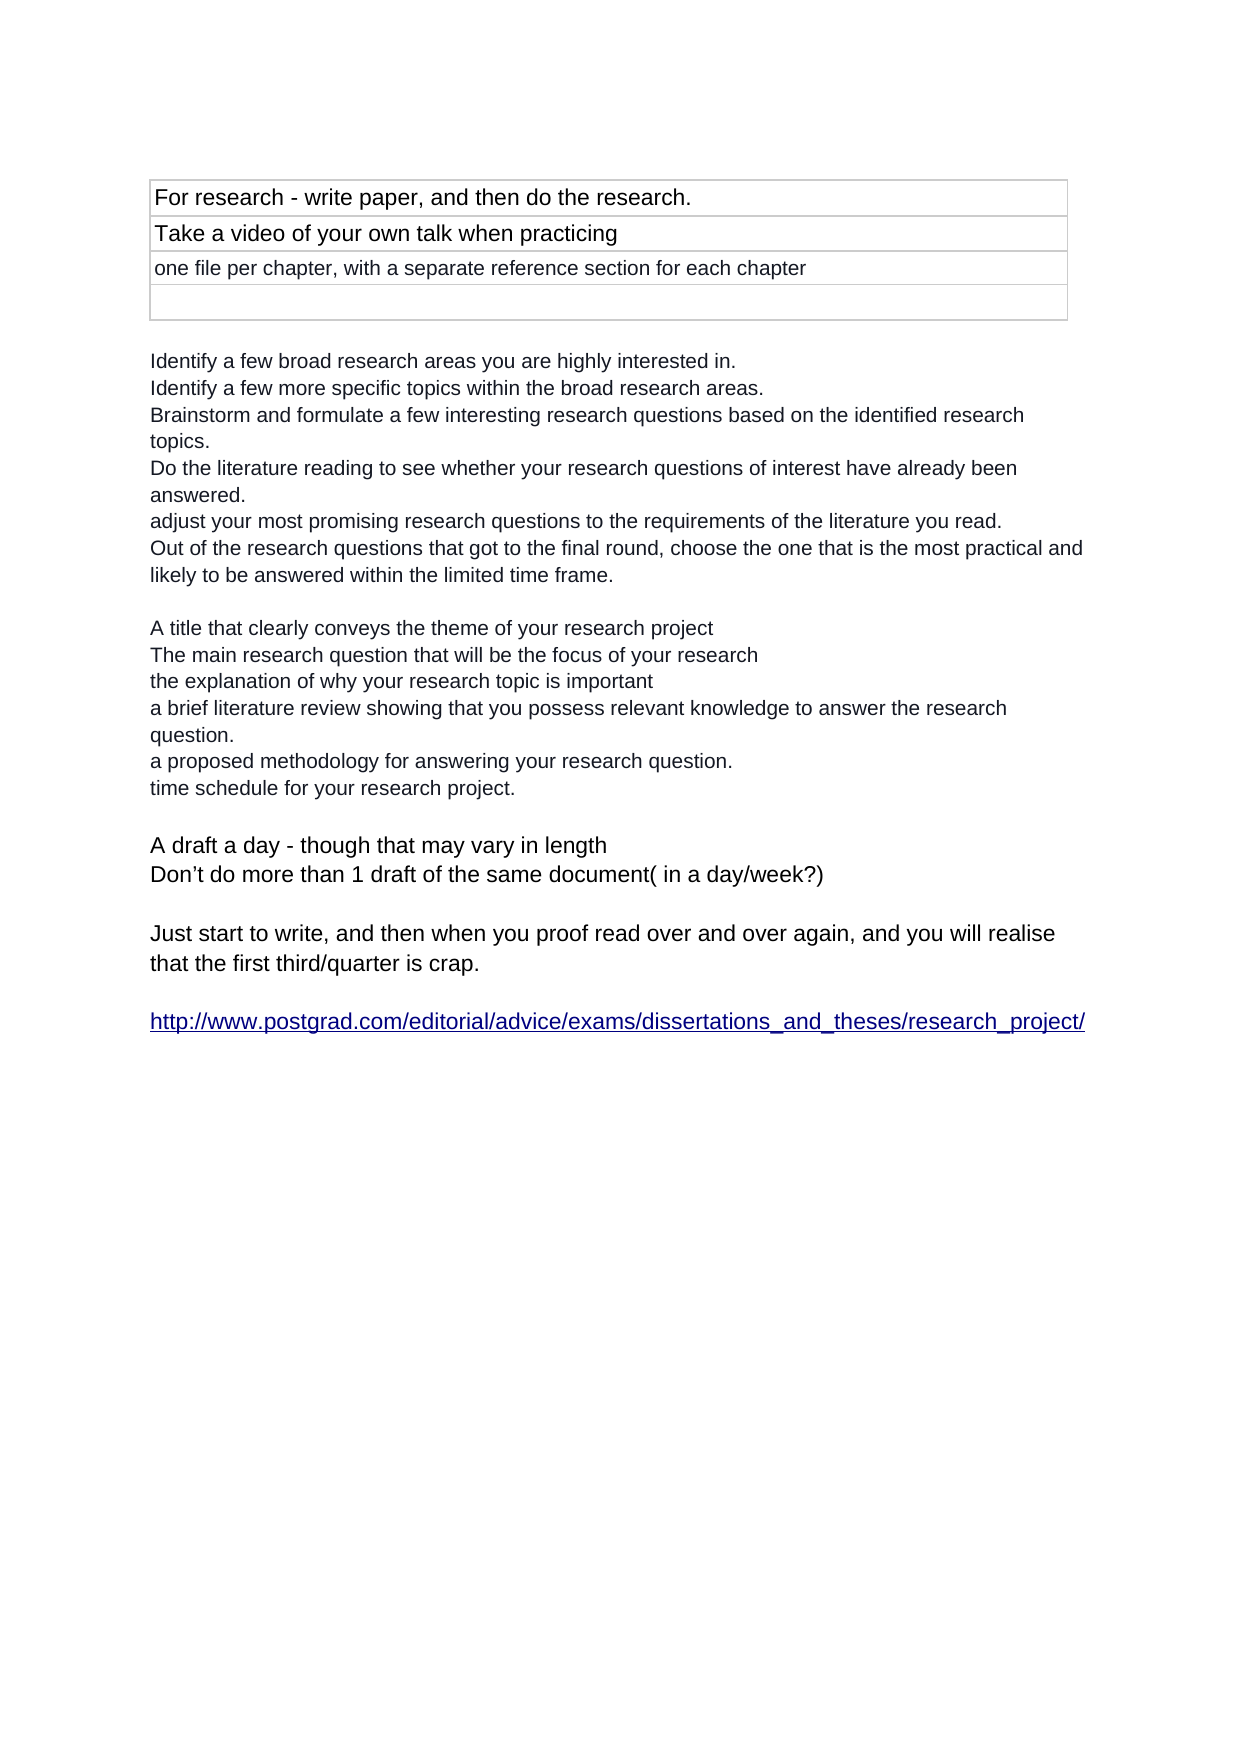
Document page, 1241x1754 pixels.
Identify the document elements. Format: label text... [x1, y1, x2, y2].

text Don’t do more than 1 draft of the same document( in a day/week?) [150, 862, 1091, 888]
text a brief literature review showing that you possess relevant knowledge to answer the research question. [150, 697, 1091, 747]
text A title that clearly conveys the theme of your research project [150, 617, 1091, 640]
text Out of the research questions that got to the final round, choose the one that is the most practical and likely to be answered within the limited time frame. [150, 537, 1091, 587]
text Do the literature reading to see whether your research questions of interest have already been answered. [150, 457, 1091, 507]
text Identify a few broad research areas you are highly interested in. [150, 350, 1091, 373]
text The main research question that will be the focus of your research [150, 643, 1091, 667]
table_cell one file per chapter, with a separate reference section for each chapter [151, 252, 1067, 283]
text http://www.postgrad.com/editorial/advice/exams/dissertations_and_theses/research_project/ [150, 1009, 1091, 1034]
text time schedule for your research project. [150, 777, 1091, 800]
table_cell [151, 285, 1067, 319]
text Brainstorm and formulate a few interesting research questions based on the identified research topics. [150, 403, 1091, 453]
table_cell Take a video of your own talk when practicing [151, 217, 1067, 250]
table_header For research - write paper, and then do the research. [151, 181, 1067, 215]
text the explanation of why your research topic is important [150, 670, 1091, 693]
text a proposed methodology for answering your research question. [150, 750, 1091, 773]
text Identify a few more specific topics within the broad research areas. [150, 377, 1091, 400]
text adjust your most promising research questions to the requirements of the literature you read. [150, 510, 1091, 533]
text Just start to write, and then when you proof read over and over again, and you will realise that the first third/quarter is crap. [150, 921, 1091, 976]
text A draft a day - though that may vary in length [150, 833, 1091, 858]
